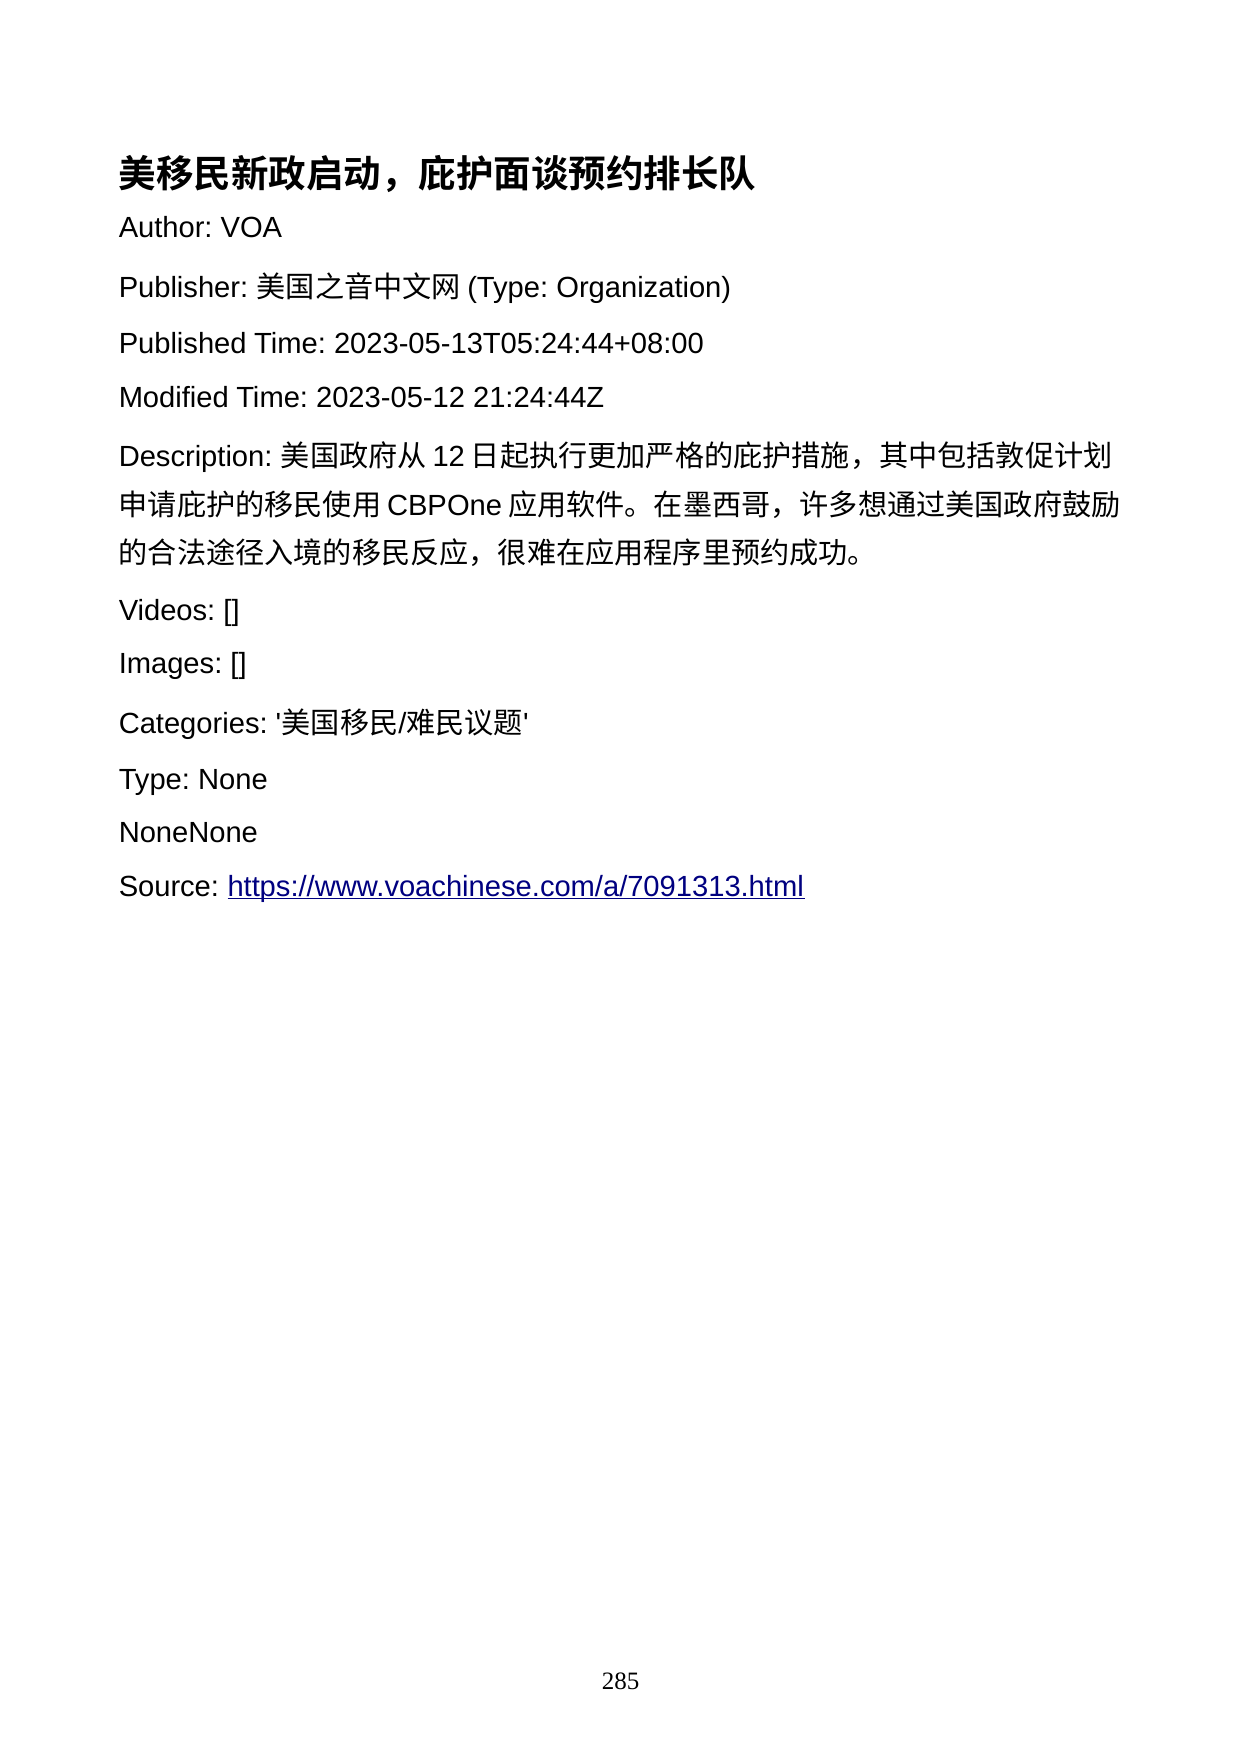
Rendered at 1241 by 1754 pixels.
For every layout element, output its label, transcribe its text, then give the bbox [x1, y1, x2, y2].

text Modified Time: 2023-05-12 21:24:44Z [118, 380, 1122, 413]
text Author: VOA [118, 210, 1122, 244]
text Videos: [] [118, 593, 1122, 627]
text NoneNone [118, 816, 1122, 849]
text Categories: '美国移民/难民议题' [118, 699, 1122, 742]
text Publisher: 美国之音中文网 (Type: Organization) [118, 263, 1122, 306]
text Published Time: 2023-05-13T05:24:44+08:00 [118, 327, 1122, 360]
text Source: https://www.voachinese.com/a/7091313.html [118, 869, 1122, 902]
text Type: None [118, 762, 1122, 796]
subtitle 美移民新政启动，庇护面谈预约排长队 [118, 143, 1122, 198]
text Description: 美国政府从12日起执行更加严格的庇护措施，其中包括敦促计划申请庇护的移民使用CBPOne应用软件。在墨西哥，许多想通过美国政府鼓励的合法途径入境的移民反应，很难在应用程序里预约成功。 [118, 433, 1122, 572]
text Images: [] [118, 646, 1122, 680]
